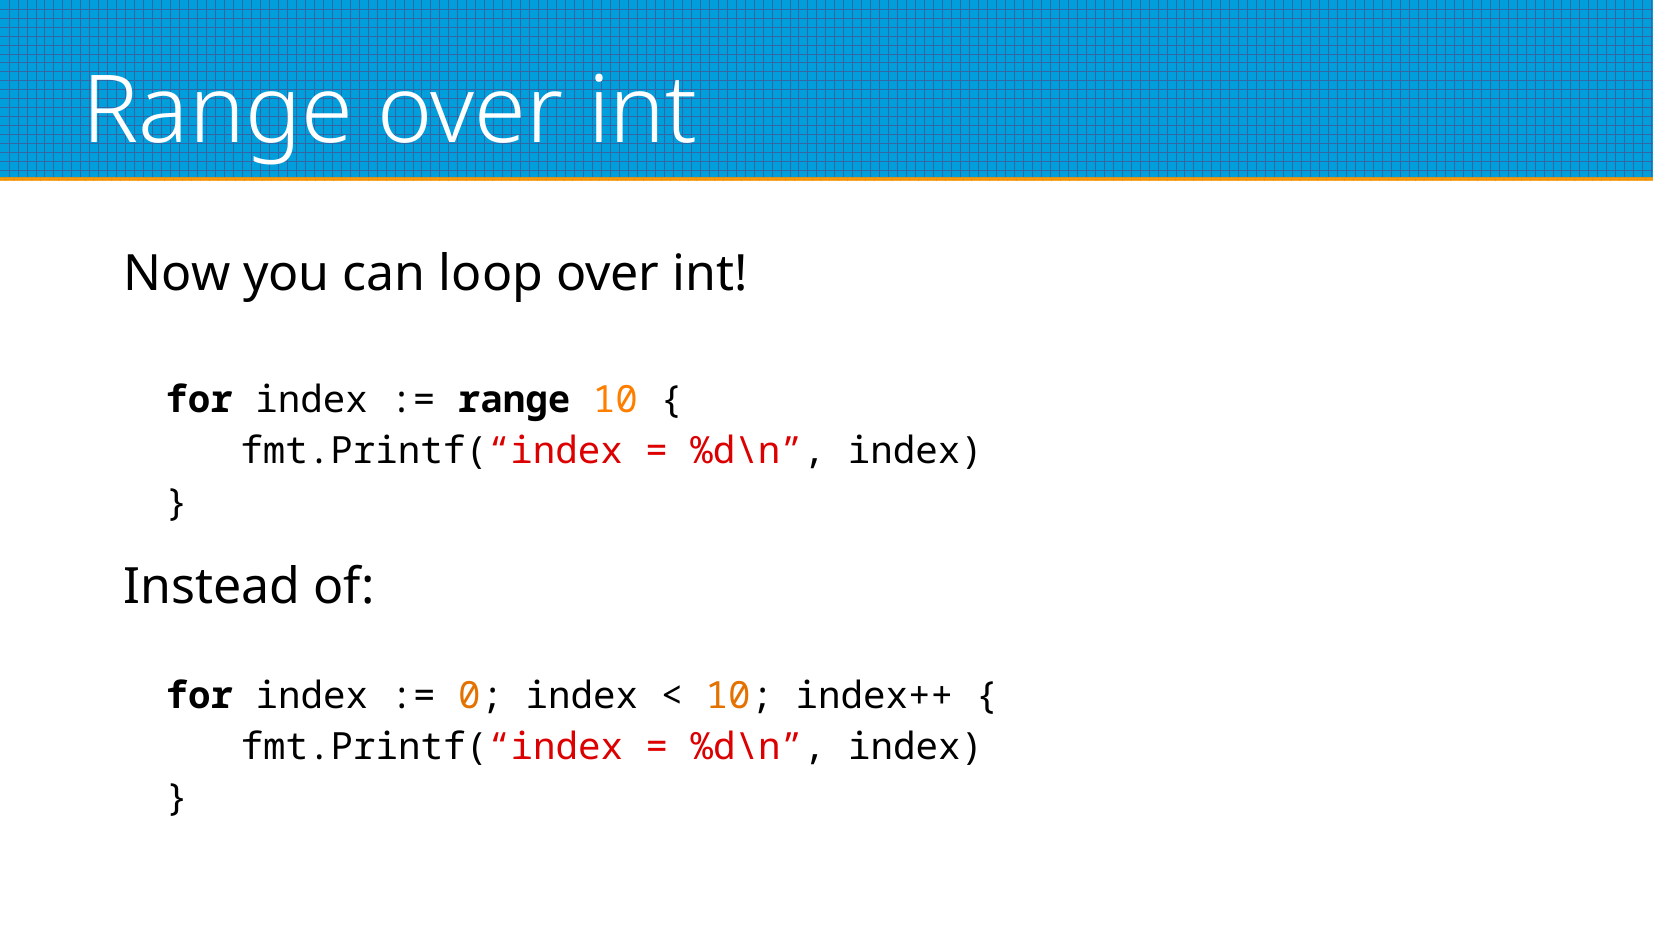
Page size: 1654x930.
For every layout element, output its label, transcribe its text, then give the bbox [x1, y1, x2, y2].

list Instead of: [52, 549, 788, 689]
text_box for index := 0; index < 10; index++ { fmt.Printf(“index = %d\n”, index) } [159, 662, 1005, 828]
list Now you can loop over int! [52, 236, 1633, 376]
title Range over int [82, 14, 1571, 171]
text_box for index := range 10 { fmt.Printf(“index = %d\n”, index) } [159, 366, 989, 532]
